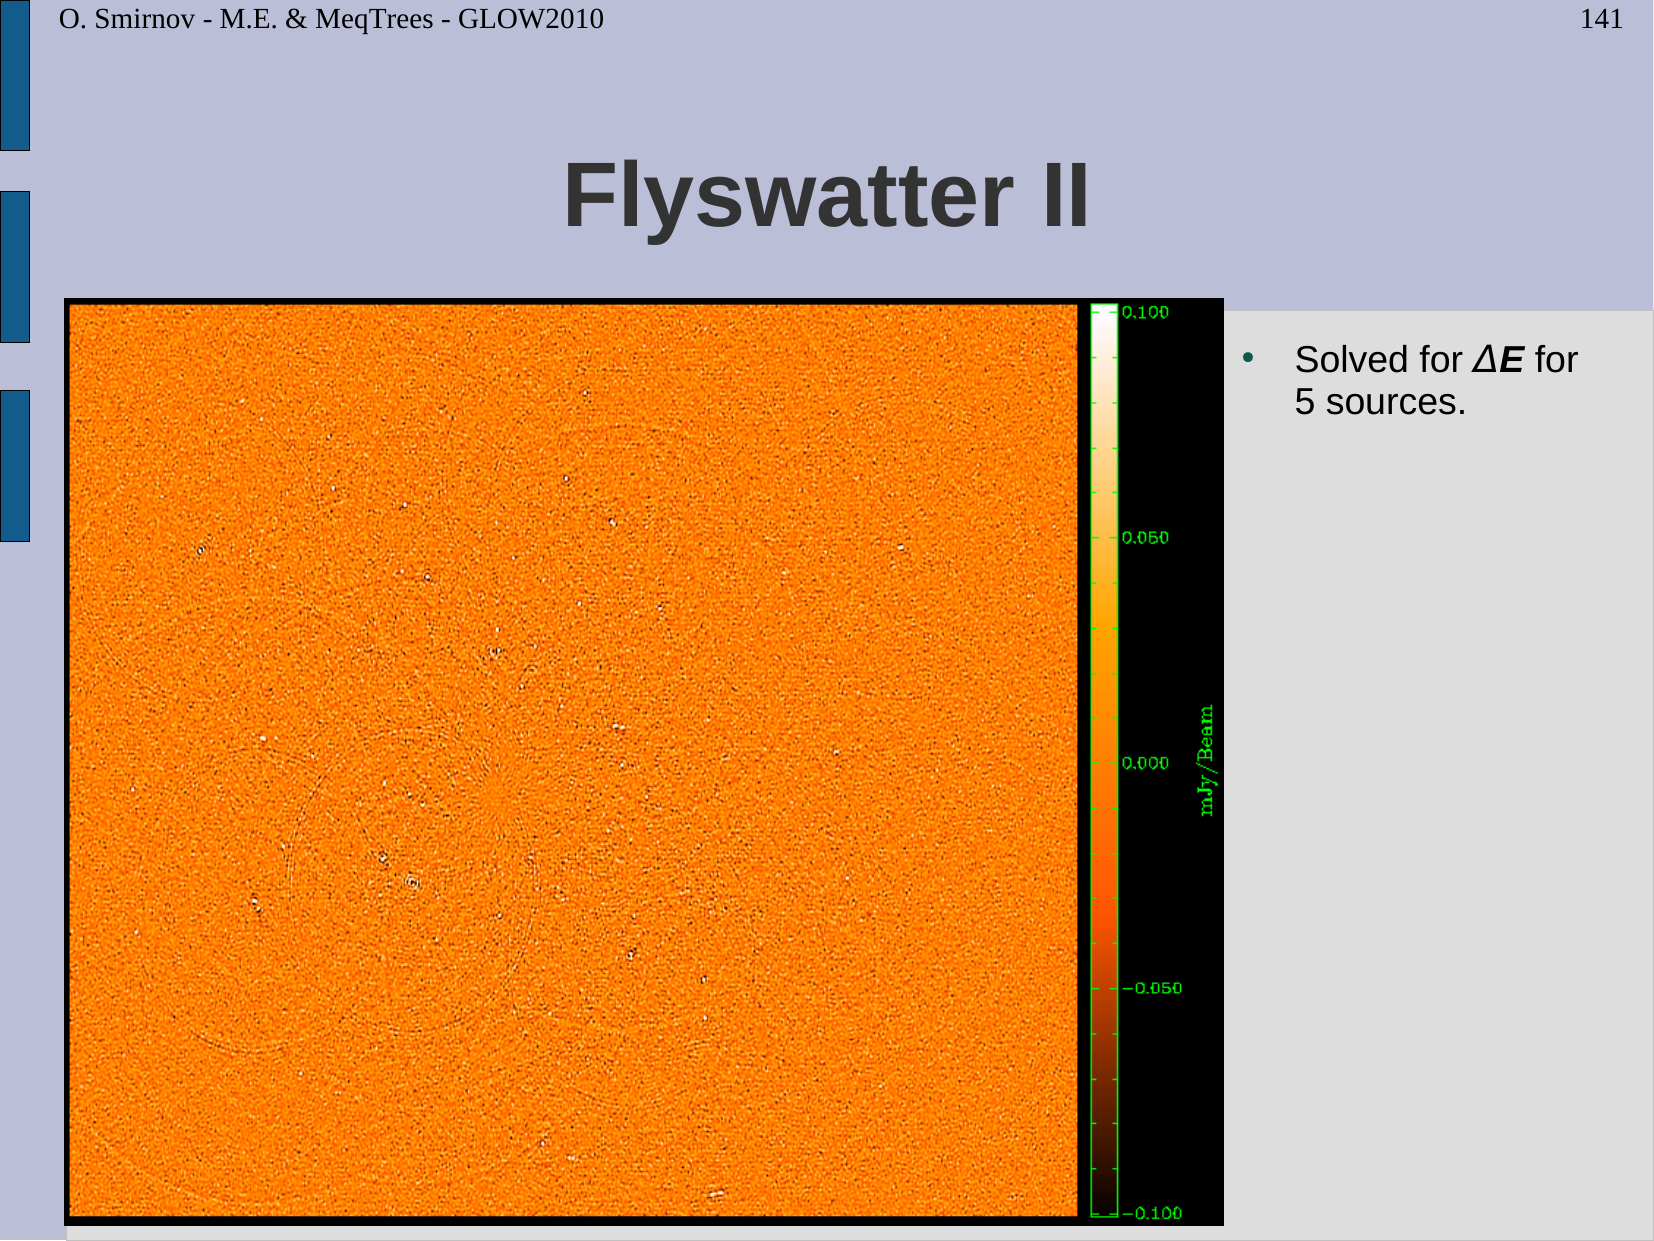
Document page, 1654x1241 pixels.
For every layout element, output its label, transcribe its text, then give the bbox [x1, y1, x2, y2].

list Solved for ΔE for 5 sources. [1223, 337, 1654, 1163]
picture [64, 298, 1224, 1226]
title Flyswatter II [121, 91, 1534, 299]
